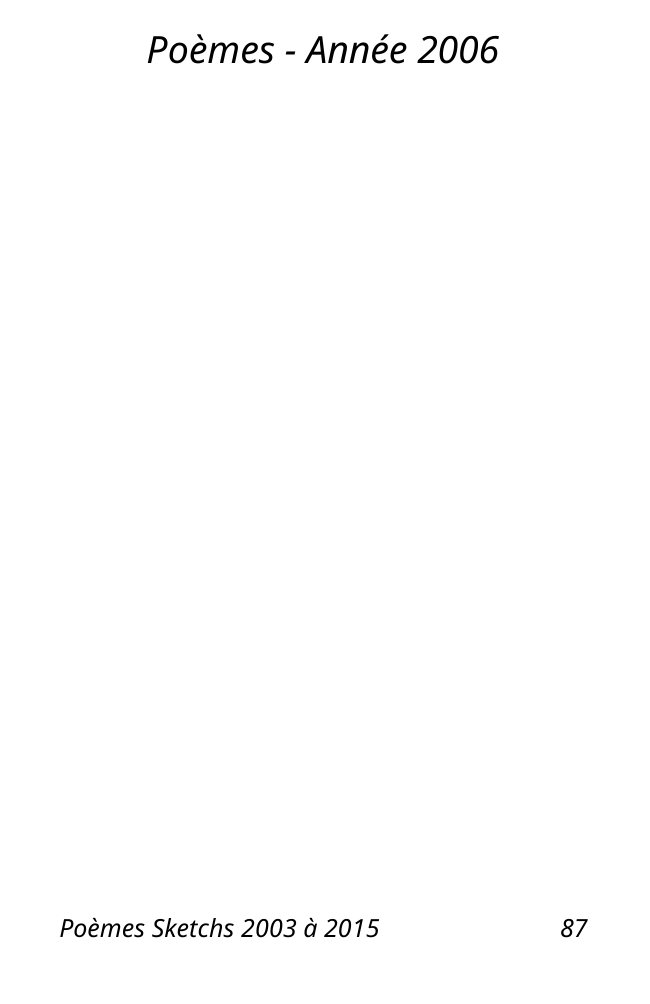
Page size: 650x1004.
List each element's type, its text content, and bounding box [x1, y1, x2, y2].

subtitle Poèmes - Année 2006 [59, 24, 591, 75]
